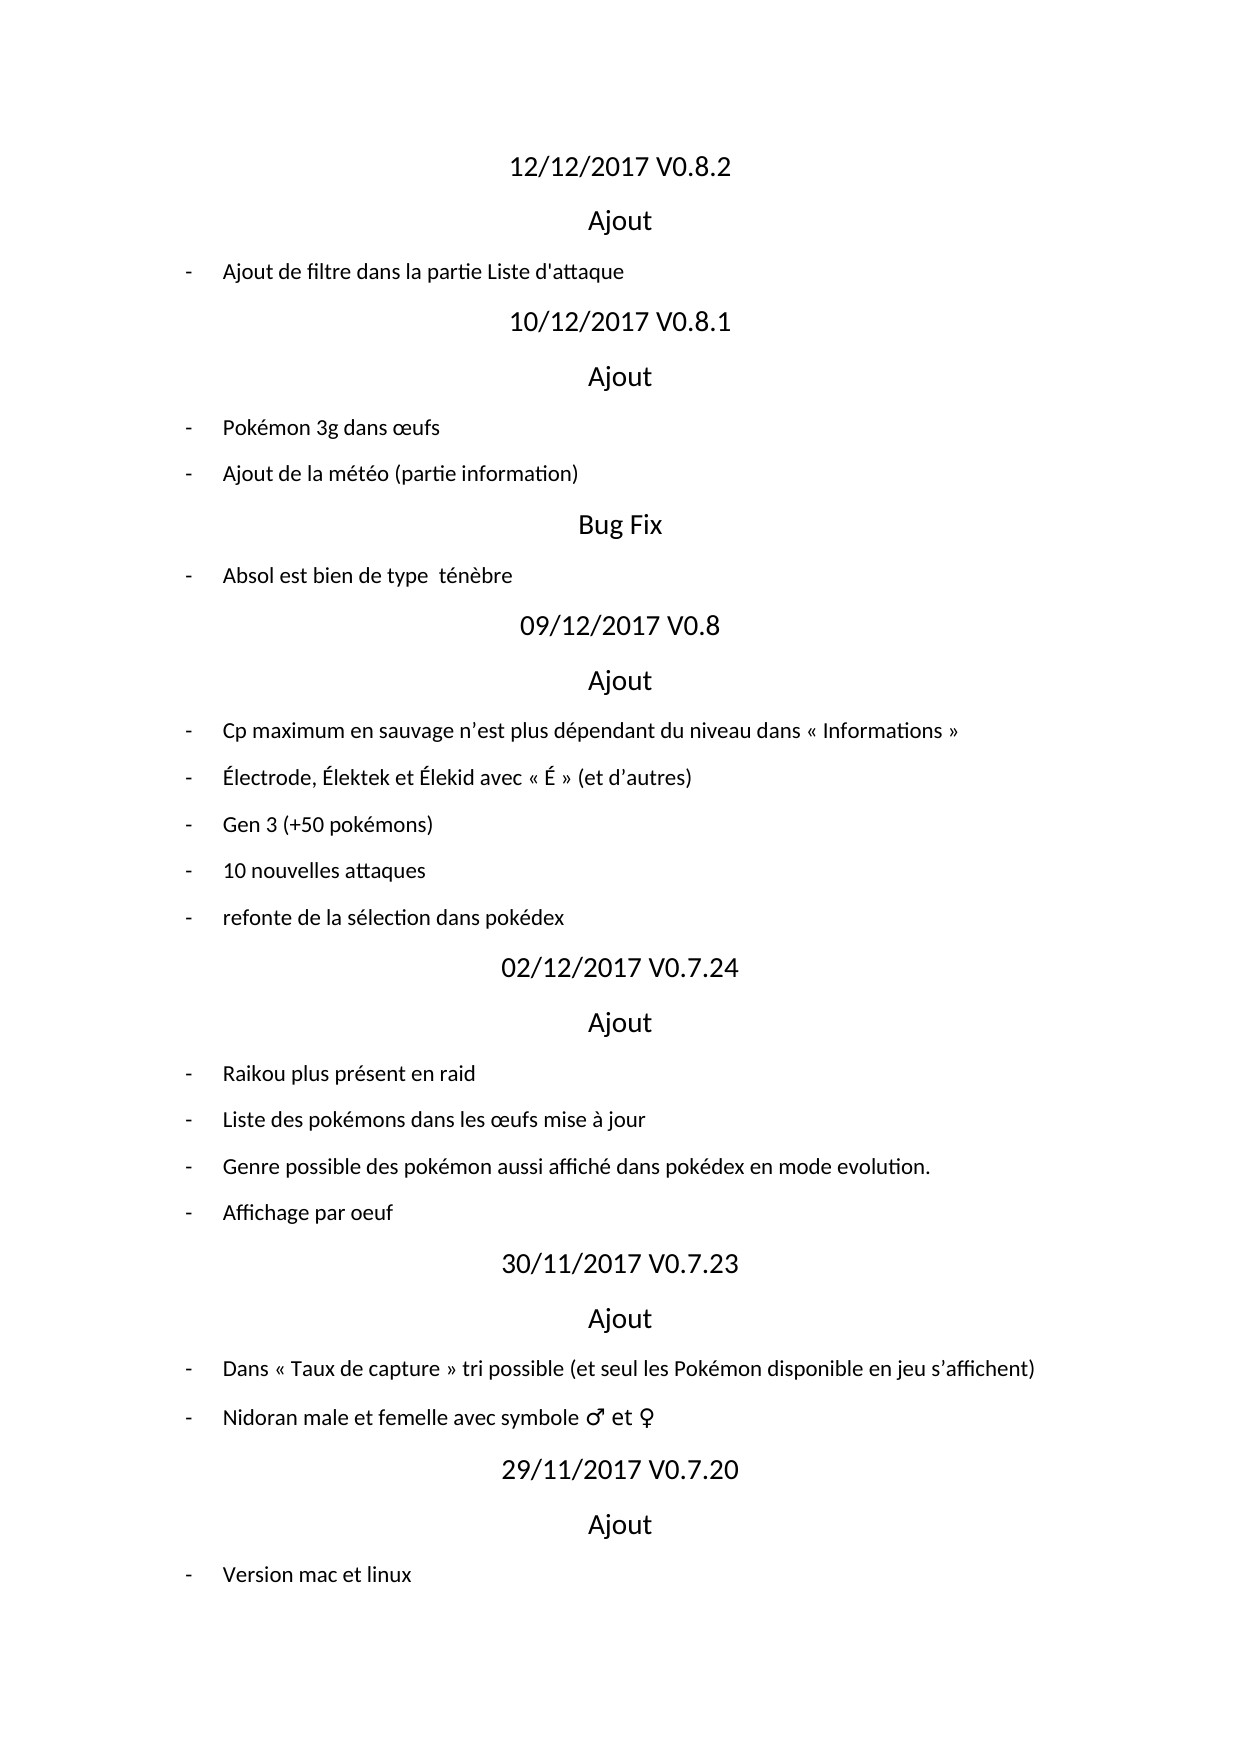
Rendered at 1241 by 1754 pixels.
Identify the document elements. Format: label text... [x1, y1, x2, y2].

list Raikou plus présent en raid [185, 1059, 1093, 1087]
list Gen 3 (+50 pokémons) [185, 810, 1093, 838]
text 10/12/2017 V0.8.1 [148, 303, 1093, 339]
text 09/12/2017 V0.8 [148, 607, 1093, 643]
list Genre possible des pokémon aussi affiché dans pokédex en mode evolution. [185, 1152, 1093, 1180]
list Dans « Taux de capture » tri possible (et seul les Pokémon disponible en jeu s’affichent) [185, 1354, 1093, 1382]
text Ajout [148, 1506, 1093, 1541]
list Ajout de filtre dans la partie Liste d'attaque [185, 257, 1093, 285]
text Ajout [148, 202, 1093, 238]
list refonte de la sélection dans pokédex [185, 903, 1093, 931]
list Cp maximum en sauvage n’est plus dépendant du niveau dans « Informations » [185, 717, 1093, 745]
list Absol est bien de type ténèbre [185, 561, 1093, 589]
list Électrode, Élektek et Élekid avec « É » (et d’autres) [185, 763, 1093, 791]
list 10 nouvelles attaques [185, 856, 1093, 884]
text 30/11/2017 V0.7.23 [148, 1245, 1093, 1281]
list Liste des pokémons dans les œufs mise à jour [185, 1105, 1093, 1133]
text Ajout [148, 1004, 1093, 1040]
text 02/12/2017 V0.7.24 [148, 949, 1093, 985]
text Ajout [148, 358, 1093, 394]
list Version mac et linux [185, 1561, 1093, 1588]
text Ajout [148, 1300, 1093, 1335]
text 12/12/2017 V0.8.2 [148, 148, 1093, 183]
list Bug Fix [148, 506, 1093, 542]
text 29/11/2017 V0.7.20 [148, 1451, 1093, 1487]
list Pokémon 3g dans œufs [185, 413, 1093, 441]
text Ajout [148, 662, 1093, 698]
list Ajout de la météo (partie information) [185, 459, 1093, 487]
list Nidoran male et femelle avec symbole ♂ et ♀ [185, 1401, 1093, 1432]
list Affichage par oeuf [185, 1198, 1093, 1227]
